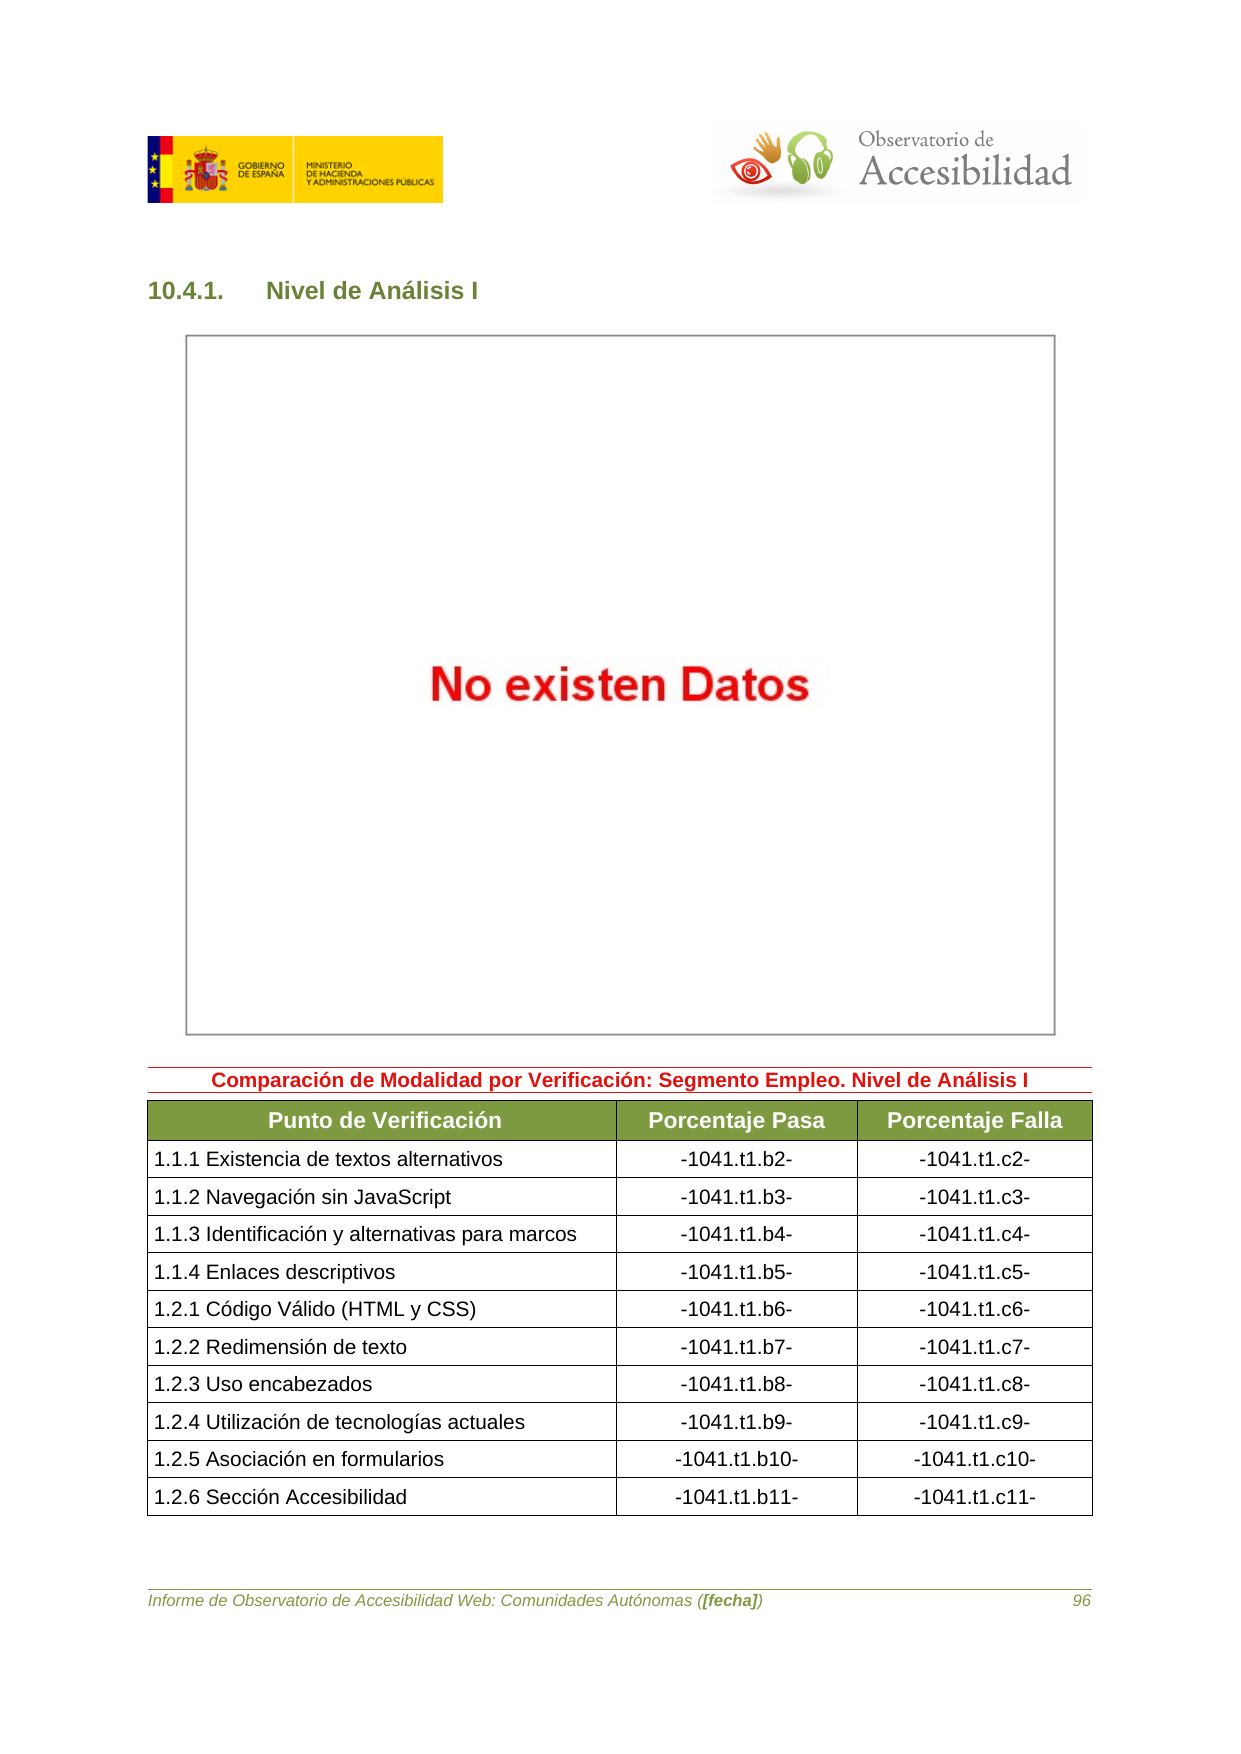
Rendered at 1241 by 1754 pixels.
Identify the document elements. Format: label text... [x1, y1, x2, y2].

table_header Porcentaje Pasa [617, 1101, 857, 1140]
table_cell 1.2.5 Asociación en formularios [148, 1441, 616, 1477]
table_cell -1041.t1.c6- [858, 1291, 1092, 1327]
table_cell 1.2.1 Código Válido (HTML y CSS) [148, 1291, 616, 1327]
table_cell 1.2.3 Uso encabezados [148, 1366, 616, 1402]
table_cell 1.1.3 Identificación y alternativas para marcos [148, 1216, 616, 1252]
table_header Porcentaje Falla [858, 1101, 1092, 1140]
table_cell -1041.t1.b9- [617, 1403, 857, 1440]
text Comparación de Modalidad por Verificación: Segmento Empleo. Nivel de Análisis I [148, 1068, 1092, 1092]
table_header Punto de Verificación [148, 1101, 616, 1140]
table_cell -1041.t1.c8- [858, 1366, 1092, 1402]
picture [147, 136, 443, 203]
table_cell -1041.t1.b4- [617, 1216, 857, 1252]
table_cell -1041.t1.c4- [858, 1216, 1092, 1252]
table_cell -1041.t1.c9- [858, 1403, 1092, 1440]
table_cell -1041.t1.c3- [858, 1178, 1092, 1215]
table_cell -1041.t1.c10- [858, 1441, 1092, 1477]
table_cell 1.2.2 Redimensión de texto [148, 1328, 616, 1365]
table_cell -1041.t1.c2- [858, 1141, 1092, 1177]
table_cell -1041.t1.c5- [858, 1253, 1092, 1290]
list Nivel de Análisis I [148, 276, 1092, 304]
picture [710, 122, 1086, 205]
table_cell 1.2.4 Utilización de tecnologías actuales [148, 1403, 616, 1440]
table_cell -1041.t1.b8- [617, 1366, 857, 1402]
table_cell 1.1.1 Existencia de textos alternativos [148, 1141, 616, 1177]
table_cell -1041.t1.b3- [617, 1178, 857, 1215]
table_cell -1041.t1.c7- [858, 1328, 1092, 1365]
table_cell -1041.t1.b5- [617, 1253, 857, 1290]
table_cell 1.1.2 Navegación sin JavaScript [148, 1178, 616, 1215]
table_cell -1041.t1.b7- [617, 1328, 857, 1365]
table_cell -1041.t1.b10- [617, 1441, 857, 1477]
table_cell 1.2.6 Sección Accesibilidad [148, 1478, 616, 1515]
table_cell 1.1.4 Enlaces descriptivos [148, 1253, 616, 1290]
table_cell -1041.t1.c11- [858, 1478, 1092, 1515]
table_cell -1041.t1.b6- [617, 1291, 857, 1327]
table_cell -1041.t1.b11- [617, 1478, 857, 1515]
table_cell -1041.t1.b2- [617, 1141, 857, 1177]
picture [178, 332, 1062, 1042]
